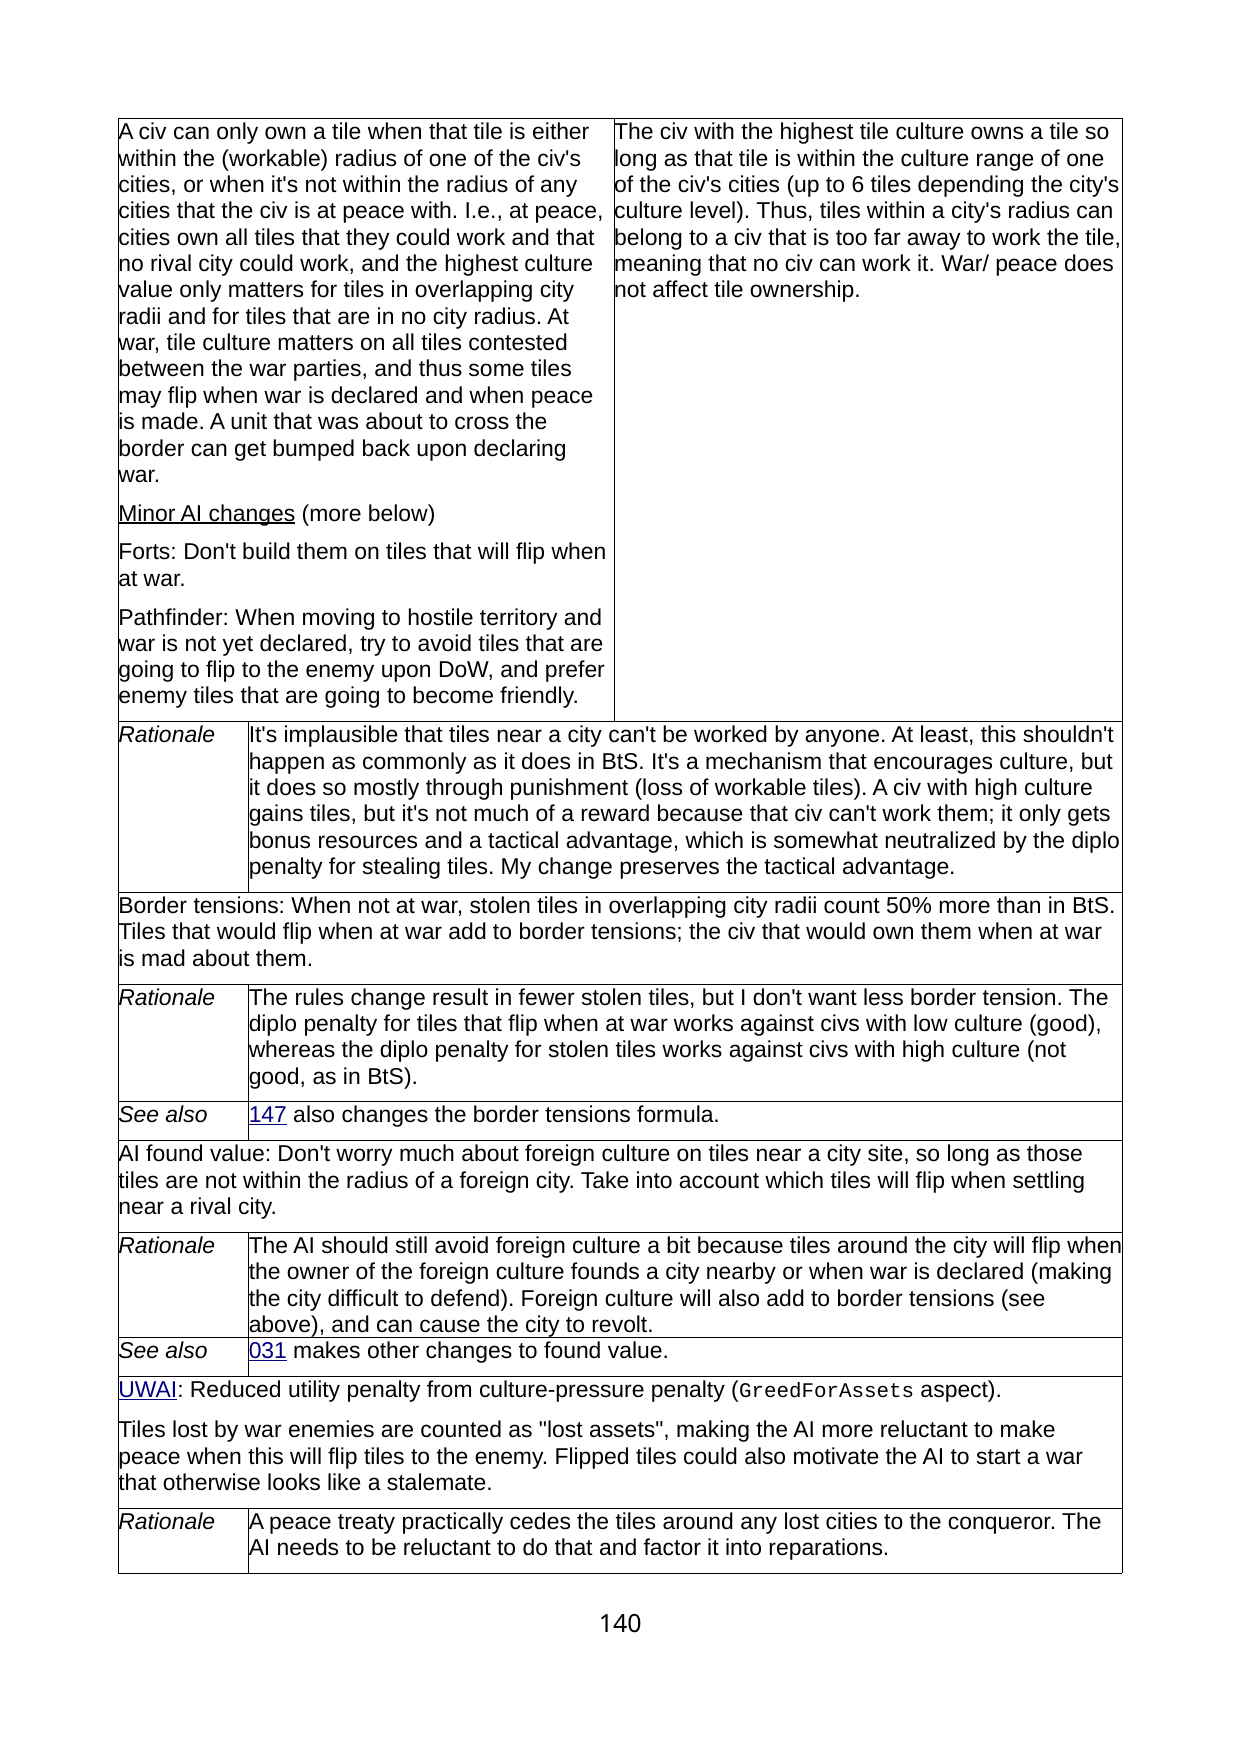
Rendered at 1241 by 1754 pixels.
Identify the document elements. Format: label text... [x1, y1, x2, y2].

table_cell Rationale [119, 1509, 248, 1573]
table_cell UWAI: Reduced utility penalty from culture-pressure penalty (GreedForAssets aspect). Tiles lost by war enemies are counted as "lost assets", making the AI more reluctant to make peace when this will flip tiles to the enemy. Flipped tiles could also motivate the AI to start a war that otherwise looks like a stalemate. [119, 1377, 1122, 1508]
table_cell The AI should still avoid foreign culture a bit because tiles around the city will flip when the owner of the foreign culture founds a city nearby or when war is declared (making the city difficult to defend). Foreign culture will also add to border tensions (see above), and can cause the city to revolt. [249, 1233, 1122, 1337]
table_cell The rules change result in fewer stolen tiles, but I don't want less border tension. The diplo penalty for tiles that flip when at war works against civs with low culture (good), whereas the diplo penalty for stolen tiles works against civs with high culture (not good, as in BtS). [249, 985, 1122, 1101]
table_cell It's implausible that tiles near a city can't be worked by anyone. At least, this shouldn't happen as commonly as it does in BtS. It's a mechanism that encourages culture, but it does so mostly through punishment (loss of workable tiles). A civ with high culture gains tiles, but it's not much of a reward because that civ can't work them; it only gets bonus resources and a tactical advantage, which is somewhat neutralized by the diplo penalty for stealing tiles. My change preserves the tactical advantage. [249, 722, 1122, 892]
table_cell Rationale [119, 985, 248, 1101]
table_cell A civ can only own a tile when that tile is either within the (workable) radius of one of the civ's cities, or when it's not within the radius of any cities that the civ is at peace with. I.e., at peace, cities own all tiles that they could work and that no rival city could work, and the highest culture value only matters for tiles in overlapping city radii and for tiles that are in no city radius. At war, tile culture matters on all tiles contested between the war parties, and thus some tiles may flip when war is declared and when peace is made. A unit that was about to cross the border can get bumped back upon declaring war. Minor AI changes (more below) Forts: Don't build them on tiles that will flip when at war. Pathfinder: When moving to hostile territory and war is not yet declared, try to avoid tiles that are going to flip to the enemy upon DoW, and prefer enemy tiles that are going to become friendly. [119, 119, 614, 721]
table_cell See also [119, 1338, 248, 1376]
table_cell See also [119, 1102, 248, 1140]
table_cell 031 makes other changes to found value. [249, 1338, 1122, 1376]
table_cell AI found value: Don't worry much about foreign culture on tiles near a city site, so long as those tiles are not within the radius of a foreign city. Take into account which tiles will flip when settling near a rival city. [119, 1141, 1122, 1232]
table_cell 147 also changes the border tensions formula. [249, 1102, 1122, 1140]
table_cell Border tensions: When not at war, stolen tiles in overlapping city radii count 50% more than in BtS. Tiles that would flip when at war add to border tensions; the civ that would own them when at war is mad about them. [119, 893, 1122, 983]
table_cell Rationale [119, 1233, 248, 1337]
table_cell A peace treaty practically cedes the tiles around any lost cities to the conqueror. The AI needs to be reluctant to do that and factor it into reparations. [249, 1509, 1122, 1573]
table_cell Rationale [119, 722, 248, 892]
table_cell The civ with the highest tile culture owns a tile so long as that tile is within the culture range of one of the civ's cities (up to 6 tiles depending the city's culture level). Thus, tiles within a city's radius can belong to a civ that is too far away to work the tile, meaning that no civ can work it. War/ peace does not affect tile ownership. [615, 119, 1122, 721]
